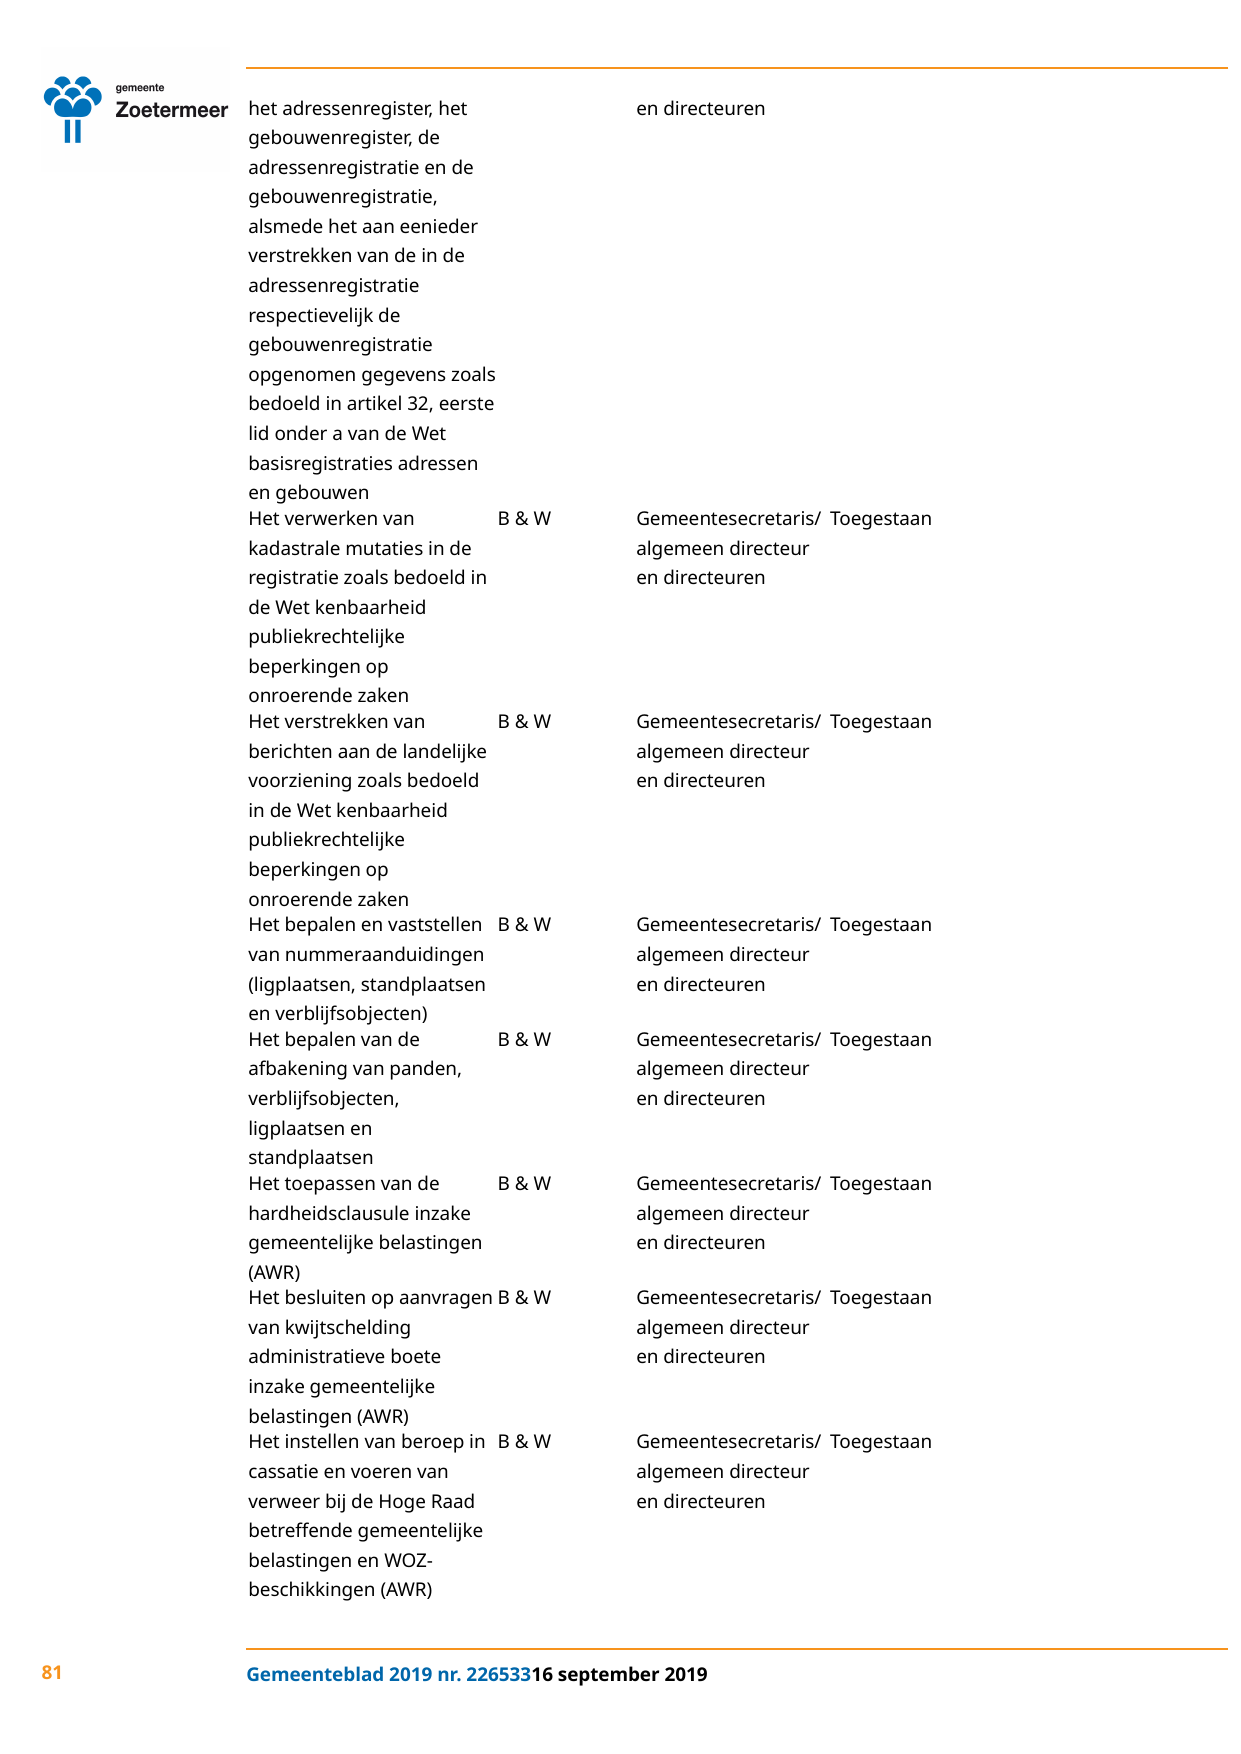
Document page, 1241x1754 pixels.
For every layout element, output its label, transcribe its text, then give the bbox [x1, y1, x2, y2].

picture [41, 47, 231, 172]
table_cell B & W [498, 1285, 636, 1429]
table_cell Toegestaan [830, 1285, 1024, 1429]
table_cell Het verstrekken van berichten aan de landelijke voorziening zoals bedoeld in de Wet kenbaarheid publiekrechtelijke beperkingen op onroerende zaken [248, 708, 497, 912]
table_cell Gemeentesecretaris/ algemeen directeur en directeuren [636, 708, 830, 912]
table_cell Toegestaan [830, 1429, 1024, 1602]
table_cell Gemeentesecretaris/ algemeen directeur en directeuren [636, 1429, 830, 1602]
table_cell B & W [498, 505, 636, 708]
table_cell B & W [498, 912, 636, 1026]
table_cell en directeuren [636, 95, 830, 505]
table_cell B & W [498, 1170, 636, 1284]
table_cell B & W [498, 1429, 636, 1602]
table_cell Toegestaan [830, 912, 1024, 1026]
table_cell B & W [498, 1026, 636, 1170]
table_cell Het instellen van beroep in cassatie en voeren van verweer bij de Hoge Raad betreffende gemeentelijke belastingen en WOZ-beschikkingen (AWR) [248, 1429, 497, 1602]
table_cell Gemeentesecretaris/ algemeen directeur en directeuren [636, 1026, 830, 1170]
table_cell Toegestaan [830, 708, 1024, 912]
table_cell [498, 95, 636, 505]
table_cell Gemeentesecretaris/ algemeen directeur en directeuren [636, 1285, 830, 1429]
table_cell Toegestaan [830, 1170, 1024, 1284]
table_cell [830, 95, 1024, 505]
table_cell Het verwerken van kadastrale mutaties in de registratie zoals bedoeld in de Wet kenbaarheid publiekrechtelijke beperkingen op onroerende zaken [248, 505, 497, 708]
table_cell Toegestaan [830, 505, 1024, 708]
table_cell Het toepassen van de hardheidsclausule inzake gemeentelijke belastingen (AWR) [248, 1170, 497, 1284]
table_cell het adressenregister, het gebouwenregister, de adressenregistratie en de gebouwenregistratie, alsmede het aan eenieder verstrekken van de in de adressenregistratie respectievelijk de gebouwenregistratie opgenomen gegevens zoals bedoeld in artikel 32, eerste lid onder a van de Wet basisregistraties adressen en gebouwen [248, 95, 497, 505]
table_cell B & W [498, 708, 636, 912]
table_cell Toegestaan [830, 1026, 1024, 1170]
table_cell Gemeentesecretaris/ algemeen directeur en directeuren [636, 1170, 830, 1284]
table_cell Het besluiten op aanvragen van kwijtschelding administratieve boete inzake gemeentelijke belastingen (AWR) [248, 1285, 497, 1429]
table_cell Gemeentesecretaris/ algemeen directeur en directeuren [636, 505, 830, 708]
table_cell Het bepalen en vaststellen van nummeraanduidingen (ligplaatsen, standplaatsen en verblijfsobjecten) [248, 912, 497, 1026]
table_cell Het bepalen van de afbakening van panden, verblijfsobjecten, ligplaatsen en standplaatsen [248, 1026, 497, 1170]
table_cell Gemeentesecretaris/ algemeen directeur en directeuren [636, 912, 830, 1026]
